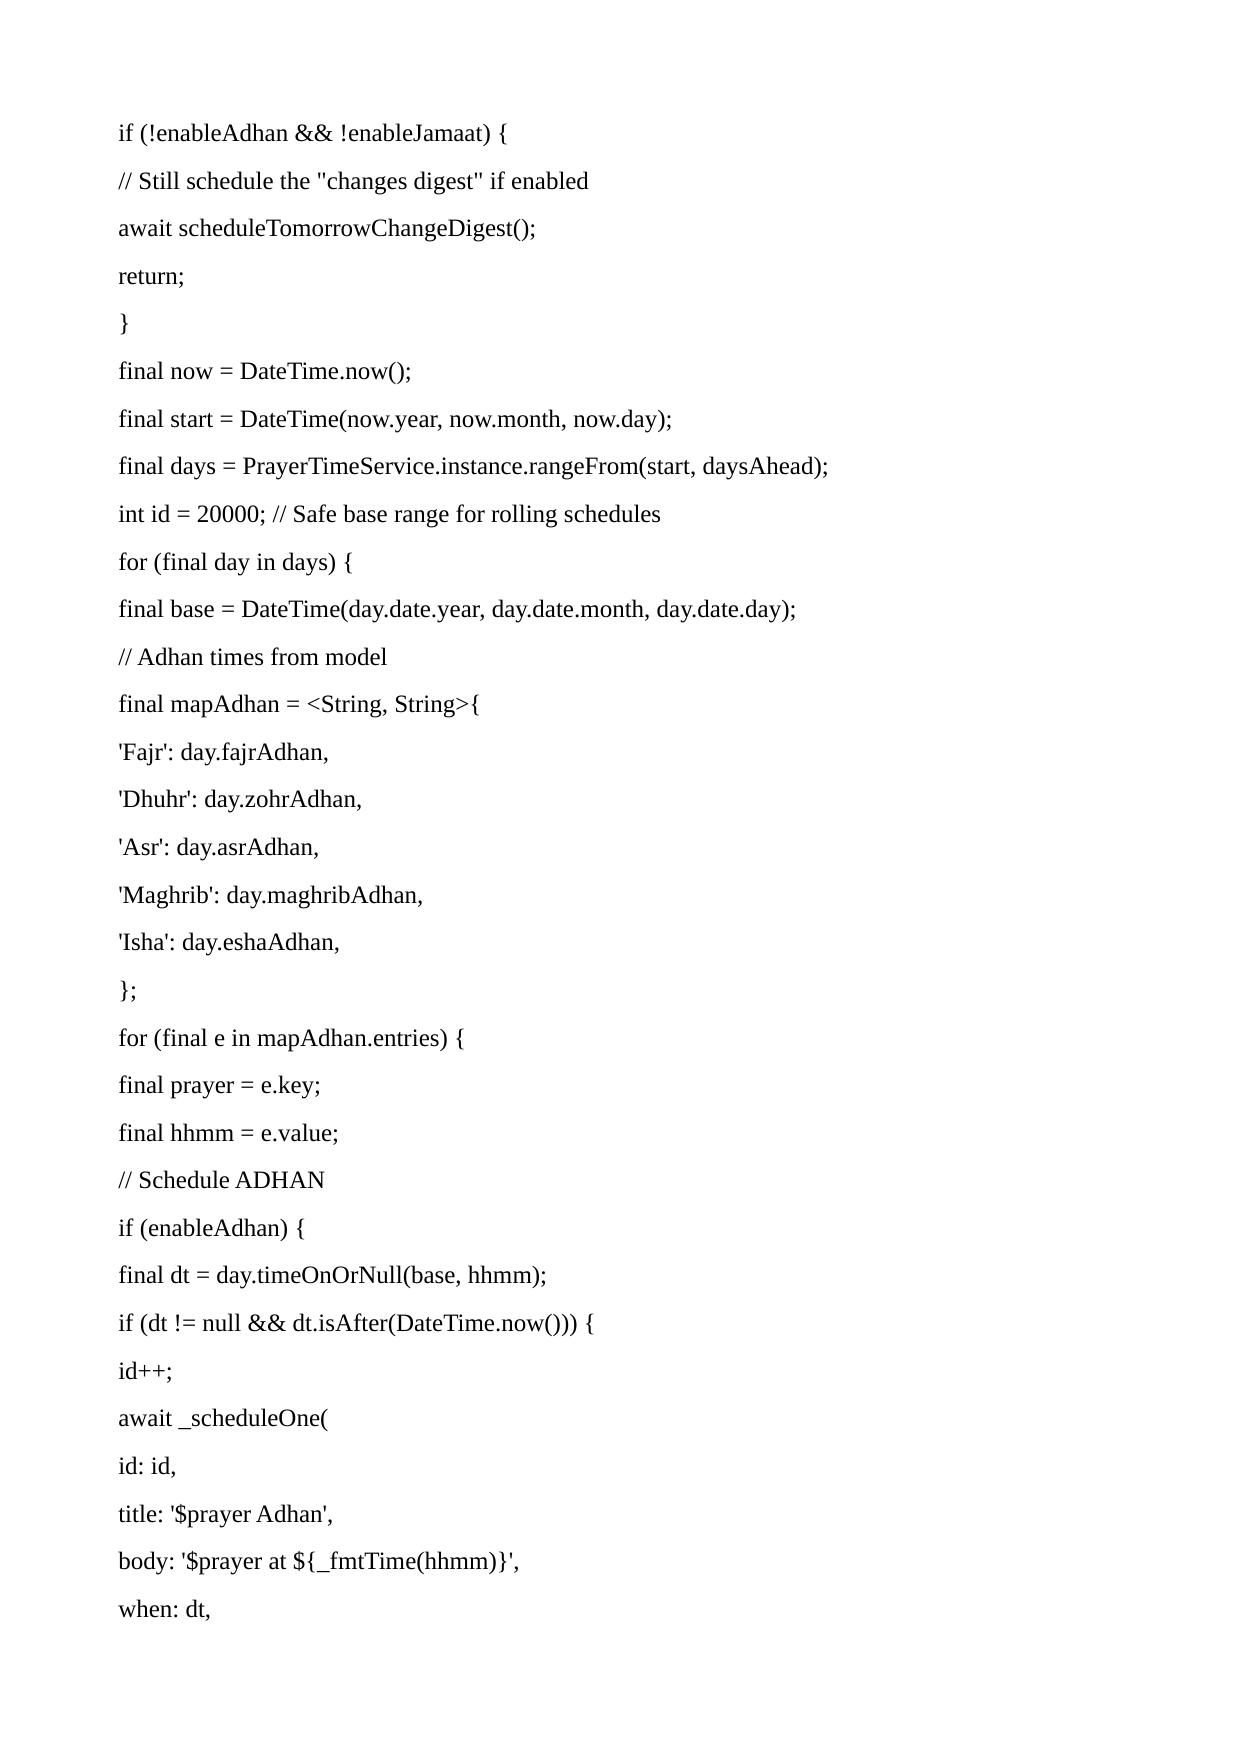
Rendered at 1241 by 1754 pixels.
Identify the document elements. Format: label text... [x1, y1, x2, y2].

text if (enableAdhan) { [118, 1213, 1122, 1242]
text body: '$prayer at ${_fmtTime(hhmm)}', [118, 1546, 1122, 1575]
text // Still schedule the "changes digest" if enabled [118, 166, 1122, 194]
text final start = DateTime(now.year, now.month, now.day); [118, 404, 1122, 432]
text await scheduleTomorrowChangeDigest(); [118, 213, 1122, 242]
text for (final e in mapAdhan.entries) { [118, 1023, 1122, 1051]
text final hhmm = e.value; [118, 1118, 1122, 1147]
text }; [118, 975, 1122, 1004]
text } [118, 308, 1122, 337]
text 'Maghrib': day.maghribAdhan, [118, 880, 1122, 908]
text int id = 20000; // Safe base range for rolling schedules [118, 499, 1122, 528]
text when: dt, [118, 1594, 1122, 1623]
text final now = DateTime.now(); [118, 356, 1122, 385]
text 'Fajr': day.fajrAdhan, [118, 737, 1122, 766]
text if (dt != null && dt.isAfter(DateTime.now())) { [118, 1308, 1122, 1337]
text // Adhan times from model [118, 642, 1122, 671]
text final base = DateTime(day.date.year, day.date.month, day.date.day); [118, 594, 1122, 623]
text 'Asr': day.asrAdhan, [118, 832, 1122, 861]
text for (final day in days) { [118, 547, 1122, 575]
text final mapAdhan = <String, String>{ [118, 689, 1122, 718]
text final prayer = e.key; [118, 1070, 1122, 1099]
text if (!enableAdhan && !enableJamaat) { [118, 118, 1122, 147]
text title: '$prayer Adhan', [118, 1499, 1122, 1527]
text final days = PrayerTimeService.instance.rangeFrom(start, daysAhead); [118, 451, 1122, 480]
text // Schedule ADHAN [118, 1165, 1122, 1194]
text id: id, [118, 1451, 1122, 1480]
text await _scheduleOne( [118, 1403, 1122, 1432]
text 'Isha': day.eshaAdhan, [118, 927, 1122, 956]
text return; [118, 261, 1122, 290]
text id++; [118, 1356, 1122, 1384]
text 'Dhuhr': day.zohrAdhan, [118, 784, 1122, 813]
text final dt = day.timeOnOrNull(base, hhmm); [118, 1261, 1122, 1289]
